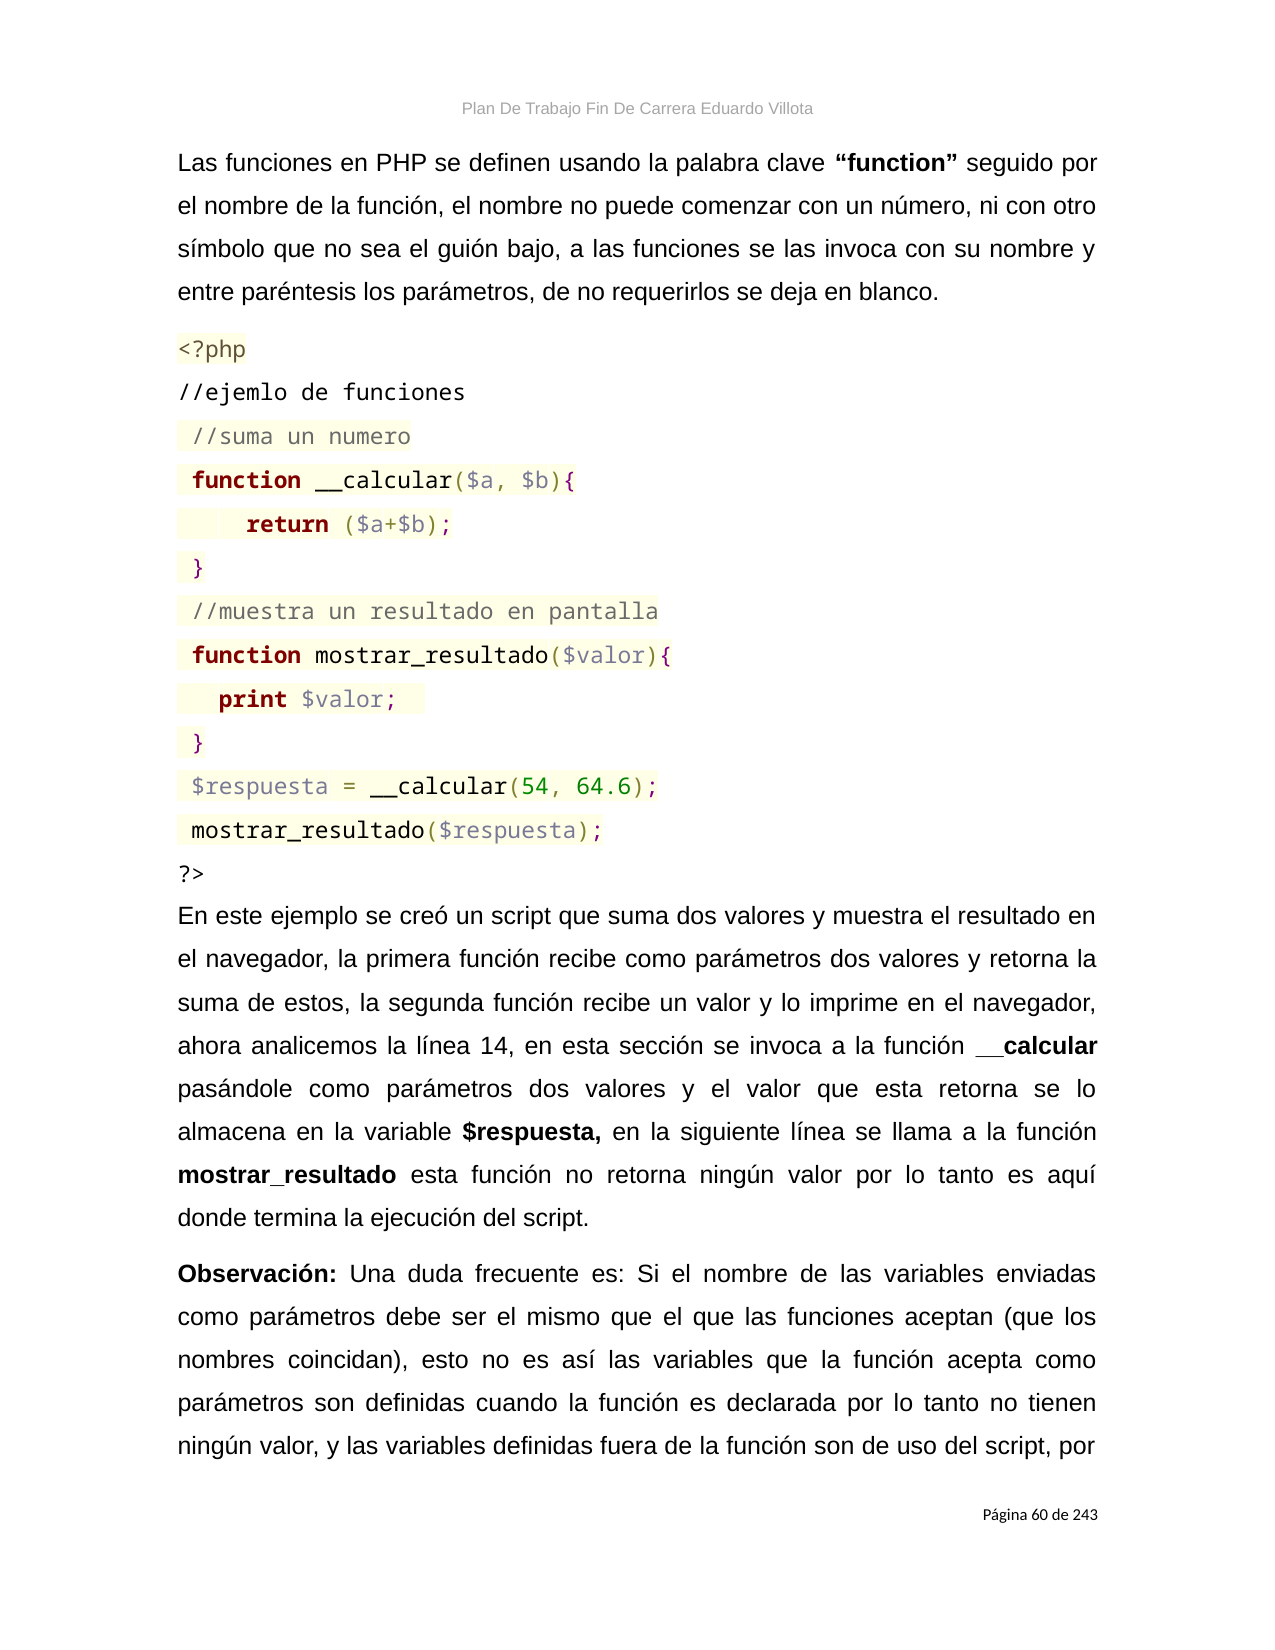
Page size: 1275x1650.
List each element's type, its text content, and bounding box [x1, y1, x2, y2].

text <?php [177, 333, 1098, 364]
text function mostrar_resultado($valor){ [177, 639, 1098, 670]
text } [177, 551, 1098, 583]
text En este ejemplo se creó un script que suma dos valores y muestra el resultado en el navegador, la primera función recibe como parámetros dos valores y retorna la suma de estos, la segunda función recibe un valor y lo imprime en el navegador, ahora analicemos la línea 14, en esta sección se invoca a la función __calcular pasándole como parámetros dos valores y el valor que esta retorna se lo almacena en la variable $respuesta, en la siguiente línea se llama a la función mostrar_resultado esta función no retorna ningún valor por lo tanto es aquí donde termina la ejecución del script. [177, 901, 1098, 1232]
text Las funciones en PHP se definen usando la palabra clave “function” seguido por el nombre de la función, el nombre no puede comenzar con un número, ni con otro símbolo que no sea el guión bajo, a las funciones se las invoca con su nombre y entre paréntesis los parámetros, de no requerirlos se deja en blanco. [177, 148, 1098, 306]
text function __calcular($a, $b){ [177, 464, 1098, 495]
text print $valor; [177, 683, 1098, 714]
text ?> [177, 858, 1098, 889]
text mostrar_resultado($respuesta); [177, 814, 1098, 845]
text Observación: Una duda frecuente es: Si el nombre de las variables enviadas como parámetros debe ser el mismo que el que las funciones aceptan (que los nombres coincidan), esto no es así las variables que la función acepta como parámetros son definidas cuando la función es declarada por lo tanto no tienen ningún valor, y las variables definidas fuera de la función son de uso del script, por [177, 1259, 1098, 1460]
text return ($a+$b); [177, 508, 1098, 539]
text //suma un numero [177, 420, 1098, 451]
text $respuesta = __calcular(54, 64.6); [177, 770, 1098, 801]
text //muestra un resultado en pantalla [177, 595, 1098, 626]
text //ejemlo de funciones [177, 376, 1098, 408]
text } [177, 726, 1098, 758]
